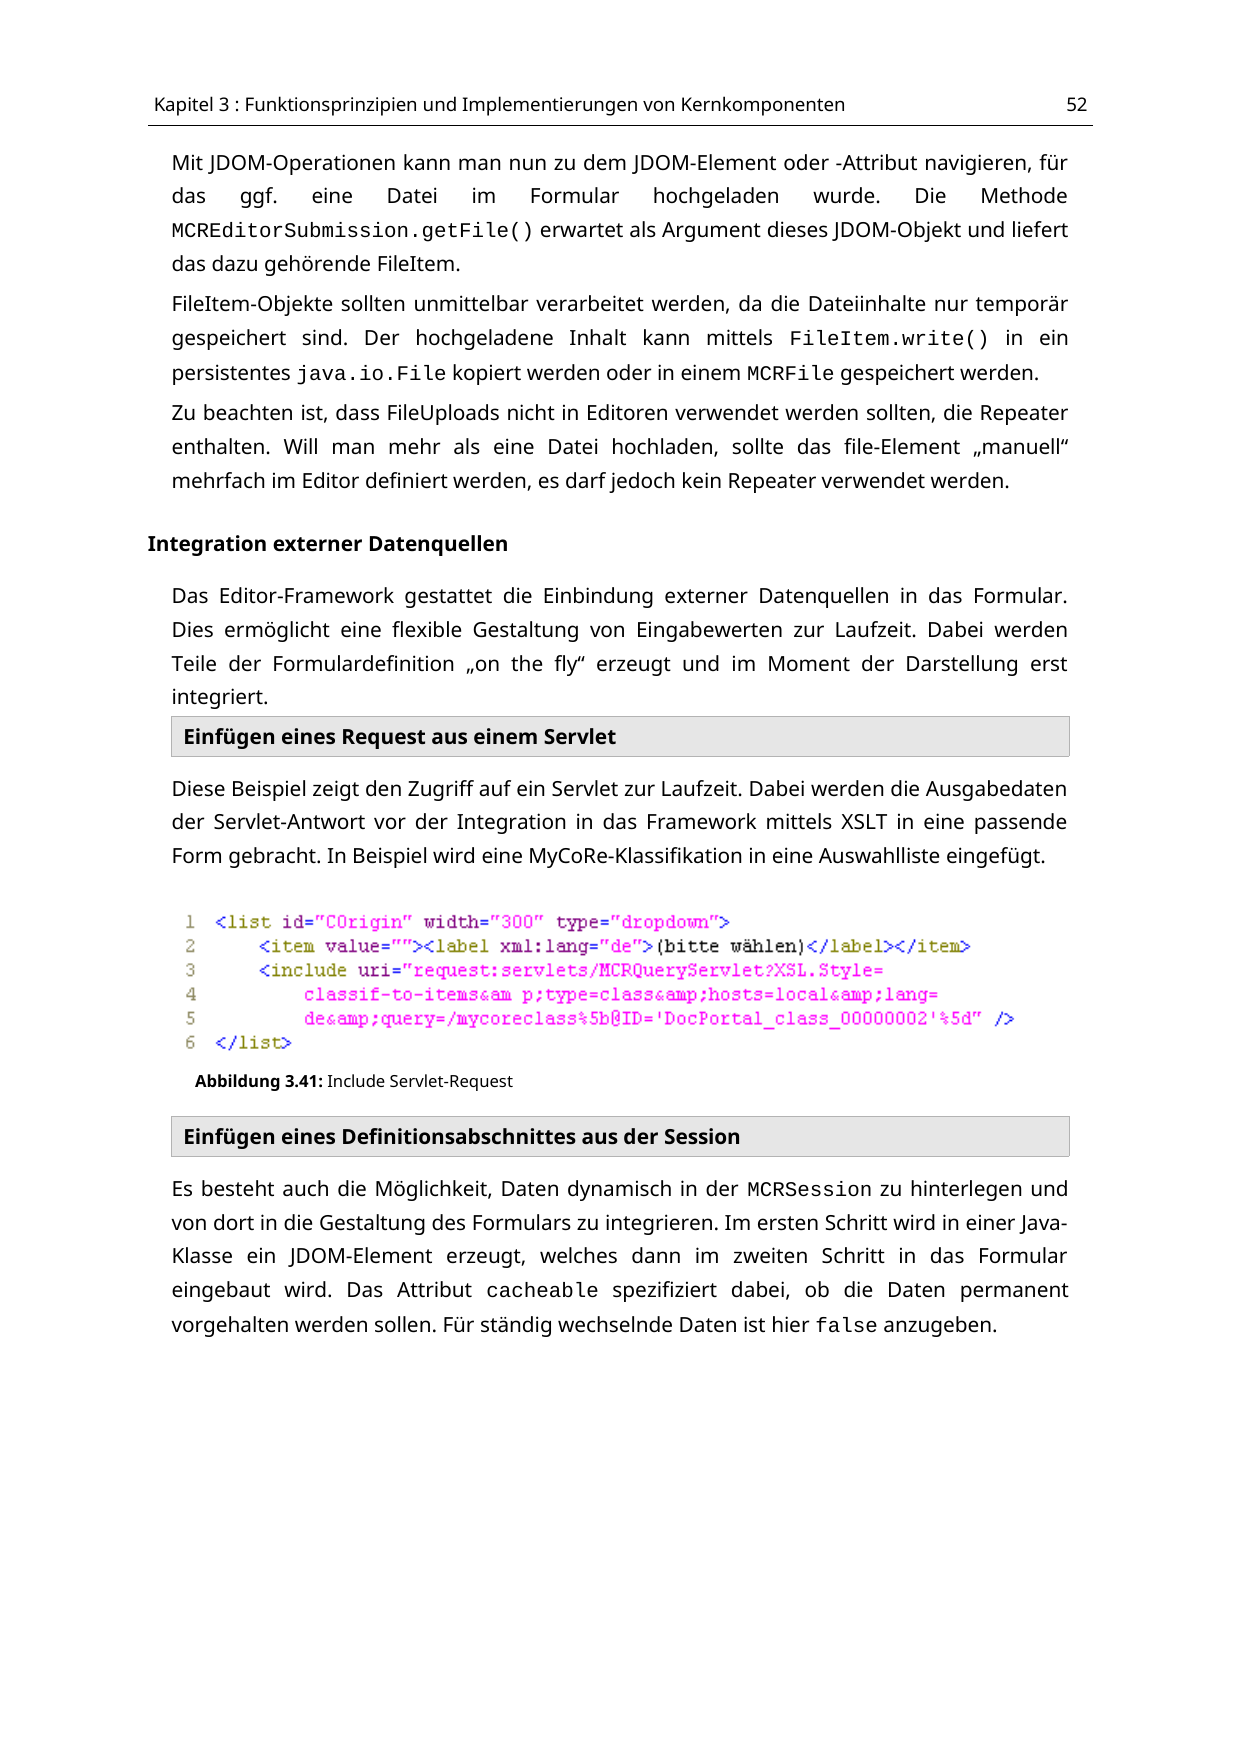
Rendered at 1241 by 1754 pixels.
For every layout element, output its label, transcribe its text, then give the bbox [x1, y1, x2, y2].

text Zu beachten ist, dass FileUploads nicht in Editoren verwendet werden sollten, die Repeater enthalten. Will man mehr als eine Datei hochladen, sollte das file-Element „manuell“ mehrfach im Editor definiert werden, es darf jedoch kein Repeater verwendet werden. [171, 398, 1069, 494]
text Diese Beispiel zeigt den Zugriff auf ein Servlet zur Laufzeit. Dabei werden die Ausgabedaten der Servlet-Antwort vor der Integration in das Framework mittels XSLT in eine passende Form gebracht. In Beispiel wird eine MyCoRe-Klassifikation in eine Auswahlliste eingefügt. [171, 774, 1069, 869]
text Abbildung 3.42: Include Servlet-Request [195, 1054, 1012, 1093]
text Mit JDOM-Operationen kann man nun zu dem JDOM-Element oder -Attribut navigieren, für das ggf. eine Datei im Formular hochgeladen wurde. Die Methode MCREditorSubmission.getFile() erwartet als Argument dieses JDOM-Objekt und liefert das dazu gehörende FileItem. [171, 148, 1069, 278]
text Es besteht auch die Möglichkeit, Daten dynamisch in der MCRSession zu hinterlegen und von dort in die Gestaltung des Formulars zu integrieren. Im ersten Schritt wird in einer Java-Klasse ein JDOM-Element erzeugt, welches dann im zweiten Schritt in das Formular eingebaut wird. Das Attribut cacheable spezifiziert dabei, ob die Daten permanent vorgehalten werden sollen. Für ständig wechselnde Daten ist hier false anzugeben. [171, 1174, 1069, 1338]
table_header Einfügen eines Definitionsabschnittes aus der Session [172, 1117, 1069, 1156]
text Das Editor-Framework gestattet die Einbindung externer Datenquellen in das Formular. Dies ermöglicht eine flexible Gestaltung von Eingabewerten zur Laufzeit. Dabei werden Teile der Formulardefinition „on the fly“ erzeugt und im Moment der Darstellung erst integriert. [171, 581, 1069, 711]
table_header Einfügen eines Request aus einem Servlet [172, 717, 1069, 756]
text FileItem-Objekte sollten unmittelbar verarbeitet werden, da die Dateiinhalte nur temporär gespeichert sind. Der hochgeladene Inhalt kann mittels FileItem.write() in ein persistentes java.io.File kopiert werden oder in einem MCRFile gespeichert werden. [171, 289, 1069, 386]
subtitle Integration externer Datenquellen [148, 529, 1092, 557]
